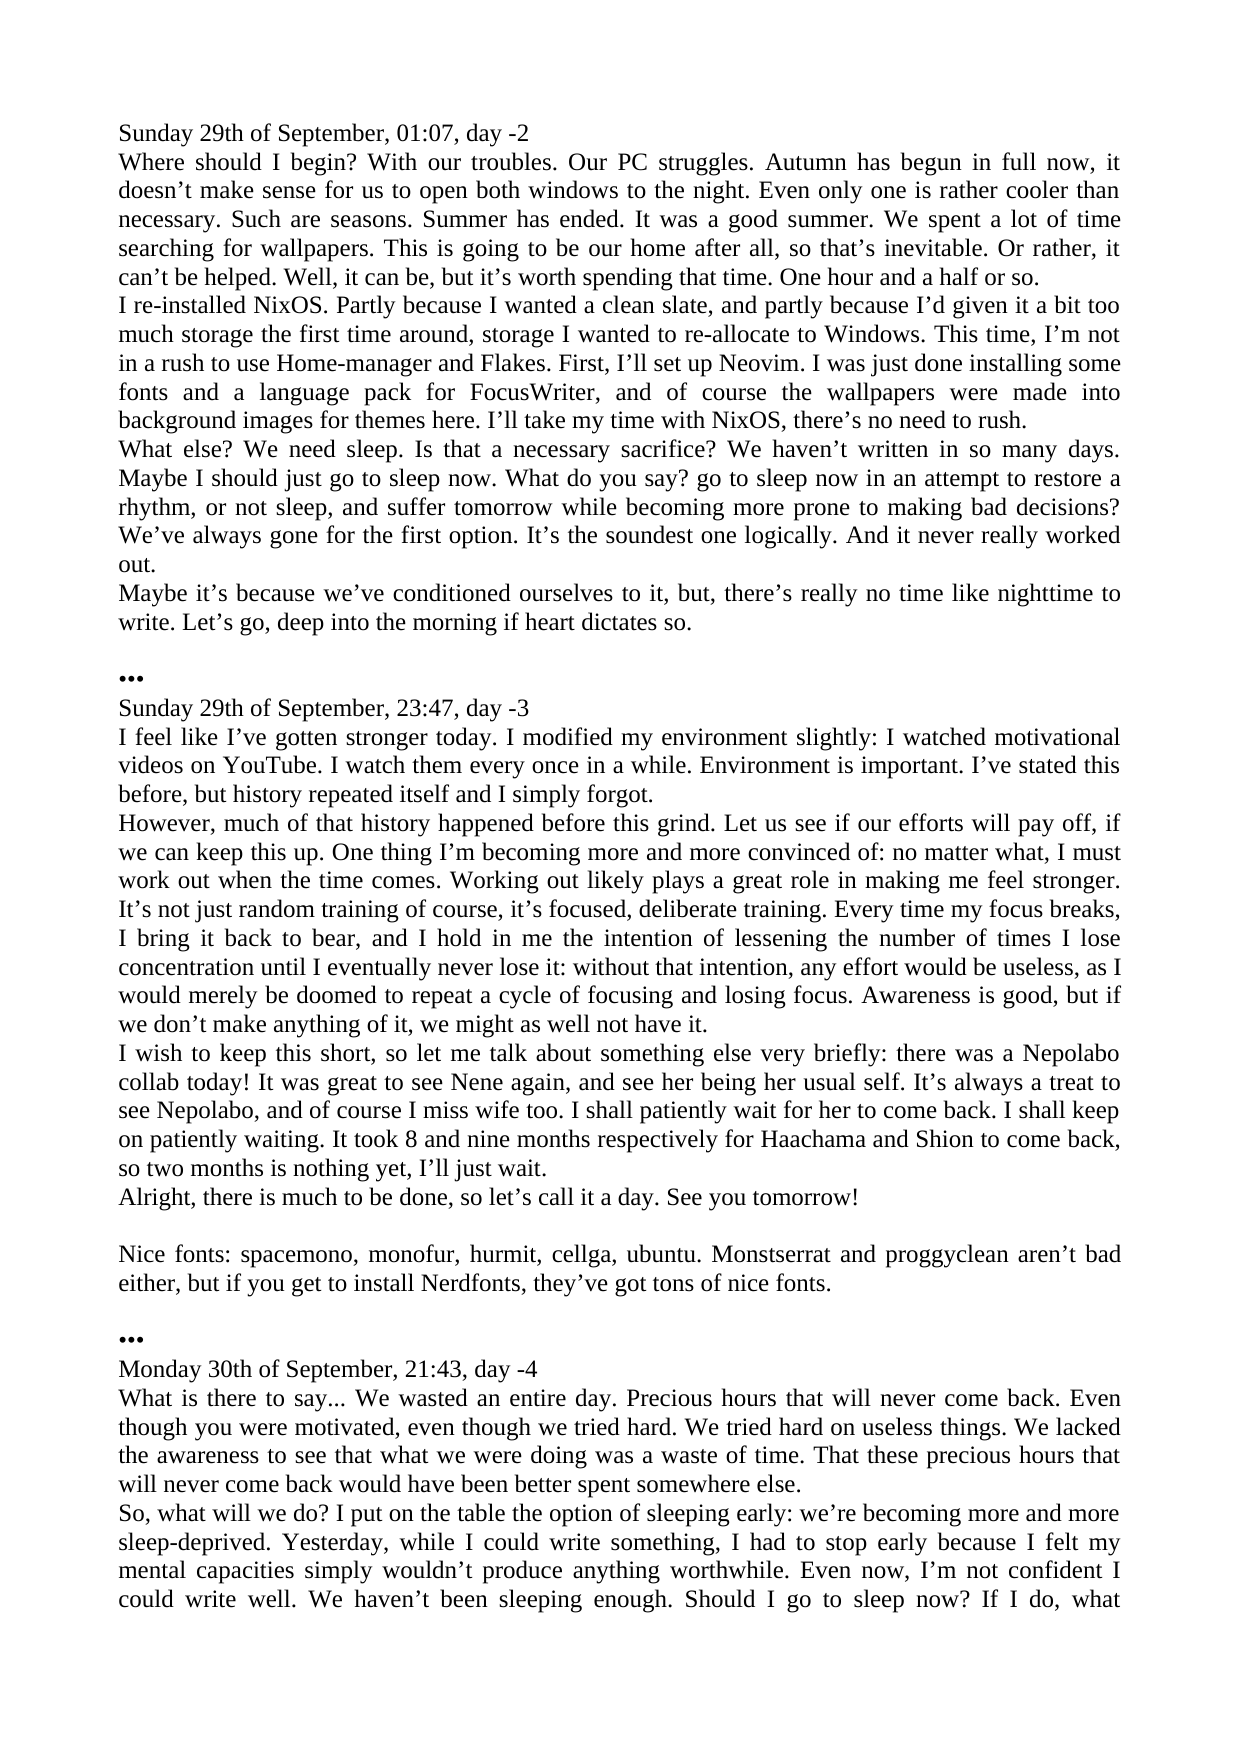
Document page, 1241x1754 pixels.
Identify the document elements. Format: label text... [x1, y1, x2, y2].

text However, much of that history happened before this grind. Let us see if our efforts will pay off, if we can keep this up. One thing I’m becoming more and more convinced of: no matter what, I must work out when the time comes. Working out likely plays a great role in making me feel stronger. It’s not just random training of course, it’s focused, deliberate training. Every time my focus breaks, I bring it back to bear, and I hold in me the intention of lessening the number of times I lose concentration until I eventually never lose it: without that intention, any effort would be useless, as I would merely be doomed to repeat a cycle of focusing and losing focus. Awareness is good, but if we don’t make anything of it, we might as well not have it. [118, 808, 1122, 1038]
text ••• [118, 1326, 1122, 1354]
text I wish to keep this short, so let me talk about something else very briefly: there was a Nepolabo collab today! It was great to see Nene again, and see her being her usual self. It’s always a treat to see Nepolabo, and of course I miss wife too. I shall patiently wait for her to come back. I shall keep on patiently waiting. It took 8 and nine months respectively for Haachama and Shion to come back, so two months is nothing yet, I’ll just wait. [118, 1038, 1122, 1182]
text What is there to say... We wasted an entire day. Precious hours that will never come back. Even though you were motivated, even though we tried hard. We tried hard on useless things. We lacked the awareness to see that what we were doing was a waste of time. That these precious hours that will never come back would have been better spent somewhere else. [118, 1383, 1122, 1498]
text What else? We need sleep. Is that a necessary sacrifice? We haven’t written in so many days. Maybe I should just go to sleep now. What do you say? go to sleep now in an attempt to restore a rhythm, or not sleep, and suffer tomorrow while becoming more prone to making bad decisions? We’ve always gone for the first option. It’s the soundest one logically. And it never really worked out. [118, 434, 1122, 578]
text Sunday 29th of September, 01:07, day -2 [118, 118, 1122, 147]
text Alright, there is much to be done, so let’s call it a day. See you tomorrow! [118, 1182, 1122, 1211]
text I re-installed NixOS. Partly because I wanted a clean slate, and partly because I’d given it a bit too much storage the first time around, storage I wanted to re-allocate to Windows. This time, I’m not in a rush to use Home-manager and Flakes. First, I’ll set up Neovim. I was just done installing some fonts and a language pack for FocusWriter, and of course the wallpapers were made into background images for themes here. I’ll take my time with NixOS, there’s no need to rush. [118, 291, 1122, 434]
text I feel like I’ve gotten stronger today. I modified my environment slightly: I watched motivational videos on YouTube. I watch them every once in a while. Environment is important. I’ve stated this before, but history repeated itself and I simply forgot. [118, 722, 1122, 808]
text Where should I begin? With our troubles. Our PC struggles. Autumn has begun in full now, it doesn’t make sense for us to open both windows to the night. Even only one is rather cooler than necessary. Such are seasons. Summer has ended. It was a good summer. We spent a lot of time searching for wallpapers. This is going to be our home after all, so that’s inevitable. Or rather, it can’t be helped. Well, it can be, but it’s worth spending that time. One hour and a half or so. [118, 147, 1122, 291]
text Monday 30th of September, 21:43, day -4 [118, 1354, 1122, 1383]
text So, what will we do? I put on the table the option of sleeping early: we’re becoming more and more sleep-deprived. Yesterday, while I could write something, I had to stop early because I felt my mental capacities simply wouldn’t produce anything worthwhile. Even now, I’m not confident I could write well. We haven’t been sleeping enough. Should I go to sleep now? If I do, what [118, 1498, 1122, 1613]
text Maybe it’s because we’ve conditioned ourselves to it, but, there’s really no time like nighttime to write. Let’s go, deep into the morning if heart dictates so. [118, 578, 1122, 636]
text Sunday 29th of September, 23:47, day -3 [118, 693, 1122, 722]
text ••• [118, 664, 1122, 693]
text Nice fonts: spacemono, monofur, hurmit, cellga, ubuntu. Monstserrat and proggyclean aren’t bad either, but if you get to install Nerdfonts, they’ve got tons of nice fonts. [118, 1239, 1122, 1297]
